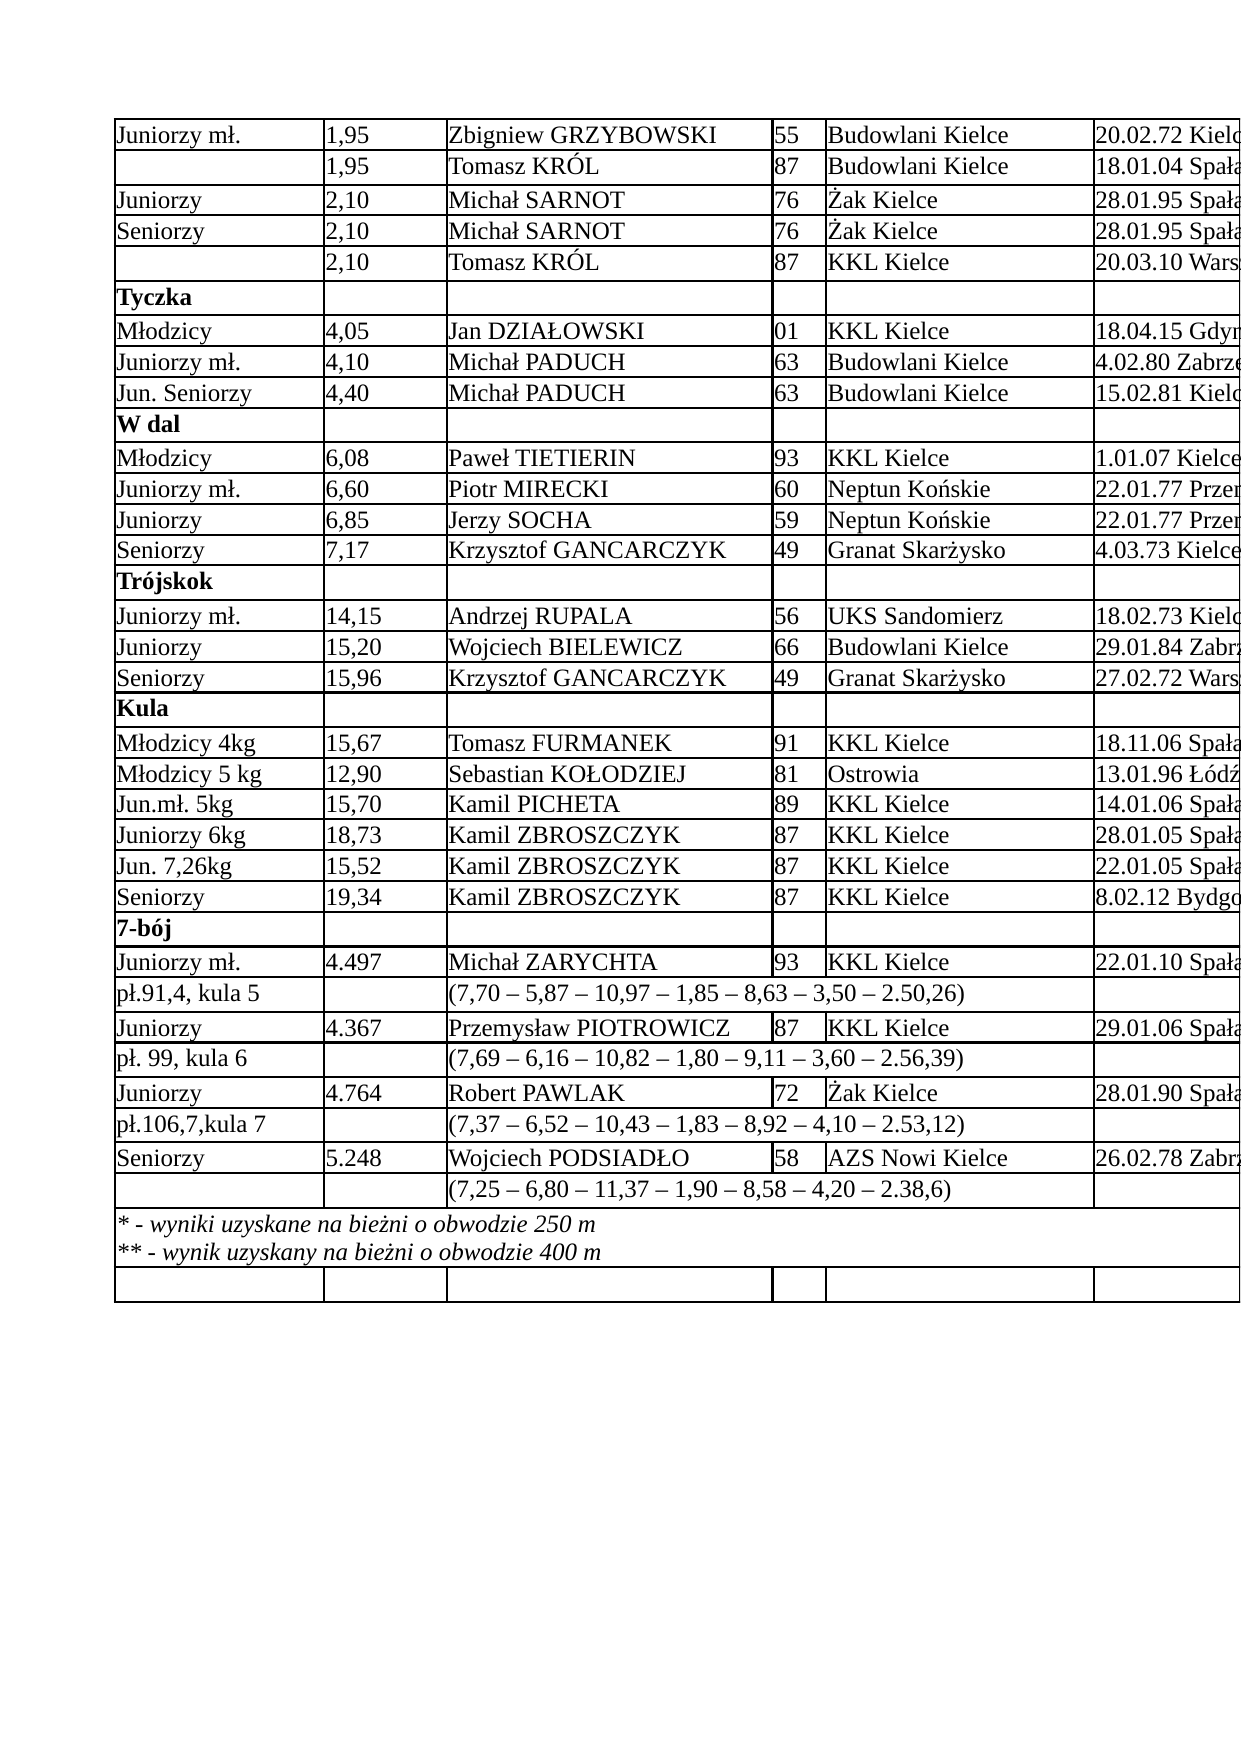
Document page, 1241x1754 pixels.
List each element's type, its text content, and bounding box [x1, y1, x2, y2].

table_cell Juniorzy mł. [116, 120, 323, 149]
table_cell Krzysztof GANCARCZYK [448, 663, 771, 691]
table_cell 87 [774, 851, 825, 880]
table_cell Młodzicy [116, 443, 323, 472]
table_cell 15,96 [325, 663, 446, 691]
table_cell [325, 1109, 446, 1141]
table_cell 87 [774, 247, 825, 279]
table_cell [325, 978, 446, 1011]
table_cell 29.01.06 Spała [1095, 1013, 1239, 1041]
table_cell [116, 247, 323, 279]
table_cell 59 [774, 505, 825, 533]
table_cell Andrzej RUPALA [448, 601, 771, 630]
table_cell 87 [774, 1013, 825, 1041]
table_cell 27.02.72 Warszawa [1095, 663, 1239, 691]
table_cell 4.764 [325, 1078, 446, 1107]
table_cell [774, 1268, 825, 1301]
table_cell Seniorzy [116, 1143, 323, 1172]
table_cell 15,70 [325, 790, 446, 818]
table_cell KKL Kielce [827, 1013, 1093, 1041]
table_cell 15.02.81 Kielce [1095, 378, 1239, 407]
table_cell 6,60 [325, 474, 446, 503]
table_cell 1,95 [325, 151, 446, 183]
table_cell Sebastian KOŁODZIEJ [448, 759, 771, 787]
table_cell KKL Kielce [827, 820, 1093, 849]
table_cell [827, 566, 1093, 599]
table_cell [325, 409, 446, 441]
table_cell KKL Kielce [827, 882, 1093, 911]
table_cell [774, 913, 825, 945]
table_cell Michał PADUCH [448, 378, 771, 407]
table_cell Seniorzy [116, 536, 323, 564]
table_cell KKL Kielce [827, 316, 1093, 345]
table_cell Budowlani Kielce [827, 347, 1093, 376]
table_cell 49 [774, 536, 825, 564]
table_cell 76 [774, 186, 825, 214]
table_cell 28.01.95 Spała [1095, 186, 1239, 214]
table_cell [1095, 282, 1239, 314]
table_cell Budowlani Kielce [827, 151, 1093, 183]
table_cell [1095, 566, 1239, 599]
table_cell [1095, 1268, 1239, 1301]
table_cell Seniorzy [116, 663, 323, 691]
table_cell Żak Kielce [827, 216, 1093, 245]
table_cell Juniorzy [116, 1078, 323, 1107]
table_cell Żak Kielce [827, 1078, 1093, 1107]
table_cell [774, 282, 825, 314]
table_cell 18.01.04 Spała [1095, 151, 1239, 183]
table_cell [325, 1268, 446, 1301]
table_cell 87 [774, 151, 825, 183]
table_cell Juniorzy [116, 505, 323, 533]
table_cell Robert PAWLAK [448, 1078, 771, 1107]
table_cell [325, 1044, 446, 1076]
table_cell (7,69 – 6,16 – 10,82 – 1,80 – 9,11 – 3,60 – 2.56,39) [448, 1044, 1093, 1076]
table_cell [325, 566, 446, 599]
table_cell [827, 1268, 1093, 1301]
table_cell KKL Kielce [827, 851, 1093, 880]
table_cell Budowlani Kielce [827, 378, 1093, 407]
table_cell 72 [774, 1078, 825, 1107]
table_cell 19,34 [325, 882, 446, 911]
table_cell [448, 913, 771, 945]
table_cell Tomasz KRÓL [448, 151, 771, 183]
table_cell 18.04.15 Gdynia [1095, 316, 1239, 345]
table_cell 22.01.10 Spała [1095, 948, 1239, 976]
table_cell Neptun Końskie [827, 474, 1093, 503]
table_cell [827, 409, 1093, 441]
table_cell 1.01.07 Kielce [1095, 443, 1239, 472]
table_cell Jerzy SOCHA [448, 505, 771, 533]
table_cell 4.497 [325, 948, 446, 976]
table_cell Kamil ZBROSZCZYK [448, 851, 771, 880]
table_cell 14,15 [325, 601, 446, 630]
table_cell Seniorzy [116, 882, 323, 911]
table_cell Neptun Końskie [827, 505, 1093, 533]
table_cell [827, 282, 1093, 314]
table_cell 55 [774, 120, 825, 149]
table_cell Tomasz KRÓL [448, 247, 771, 279]
table_cell [1095, 1174, 1239, 1207]
table_cell [448, 409, 771, 441]
table_cell UKS Sandomierz [827, 601, 1093, 630]
table_cell Wojciech BIELEWICZ [448, 632, 771, 661]
table_cell Młodzicy 4kg [116, 728, 323, 757]
table_cell Seniorzy [116, 216, 323, 245]
table_cell Michał PADUCH [448, 347, 771, 376]
table_cell 87 [774, 882, 825, 911]
table_cell Jun.mł. 5kg [116, 790, 323, 818]
table_cell Paweł TIETIERIN [448, 443, 771, 472]
table_cell 22.01.77 Przemyśl [1095, 505, 1239, 533]
table_cell Juniorzy 6kg [116, 820, 323, 849]
table_cell 18.02.73 Kielce [1095, 601, 1239, 630]
table_cell (7,25 – 6,80 – 11,37 – 1,90 – 8,58 – 4,20 – 2.38,6) [448, 1174, 1093, 1207]
table_cell Wojciech PODSIADŁO [448, 1143, 771, 1172]
table_cell Trójskok [116, 566, 323, 599]
table_cell 22.01.77 Przemyśl [1095, 474, 1239, 503]
table_cell Piotr MIRECKI [448, 474, 771, 503]
table_cell KKL Kielce [827, 728, 1093, 757]
table_cell Przemysław PIOTROWICZ [448, 1013, 771, 1041]
table_cell Kamil PICHETA [448, 790, 771, 818]
table_cell (7,37 – 6,52 – 10,43 – 1,83 – 8,92 – 4,10 – 2.53,12) [448, 1109, 1093, 1141]
table_cell 5.248 [325, 1143, 446, 1172]
table_cell 15,67 [325, 728, 446, 757]
table_cell Tyczka [116, 282, 323, 314]
table_cell 13.01.96 Łódź [1095, 759, 1239, 787]
table_cell Juniorzy [116, 186, 323, 214]
table_cell 6,08 [325, 443, 446, 472]
table_cell [116, 151, 323, 183]
table_cell 2,10 [325, 186, 446, 214]
table_cell KKL Kielce [827, 948, 1093, 976]
table_cell 15,52 [325, 851, 446, 880]
table_cell 58 [774, 1143, 825, 1172]
table_cell 7,17 [325, 536, 446, 564]
table_cell 4,10 [325, 347, 446, 376]
table_cell Kamil ZBROSZCZYK [448, 820, 771, 849]
table_cell Młodzicy [116, 316, 323, 345]
table_cell 18.11.06 Spała [1095, 728, 1239, 757]
table_cell Jan DZIAŁOWSKI [448, 316, 771, 345]
table_cell 63 [774, 378, 825, 407]
table_cell Kula [116, 694, 323, 726]
table_cell KKL Kielce [827, 247, 1093, 279]
table_cell 49 [774, 663, 825, 691]
table_cell Michał SARNOT [448, 216, 771, 245]
table_cell 28.01.95 Spała [1095, 216, 1239, 245]
table_cell 2,10 [325, 216, 446, 245]
table_cell 4,05 [325, 316, 446, 345]
table_cell Krzysztof GANCARCZYK [448, 536, 771, 564]
table_cell 89 [774, 790, 825, 818]
table_cell Ostrowia [827, 759, 1093, 787]
table_cell [1095, 913, 1239, 945]
table_cell [448, 694, 771, 726]
table_cell KKL Kielce [827, 443, 1093, 472]
table_cell 60 [774, 474, 825, 503]
table_cell [325, 913, 446, 945]
table_cell Granat Skarżysko [827, 663, 1093, 691]
table_cell 93 [774, 443, 825, 472]
table_cell [827, 913, 1093, 945]
table_cell 6,85 [325, 505, 446, 533]
table_cell 8.02.12 Bydgoszcz [1095, 882, 1239, 911]
table_cell 4,40 [325, 378, 446, 407]
table_cell Budowlani Kielce [827, 632, 1093, 661]
table_cell Budowlani Kielce [827, 120, 1093, 149]
table_cell Tomasz FURMANEK [448, 728, 771, 757]
table_cell 63 [774, 347, 825, 376]
table_cell [116, 1174, 323, 1207]
table_cell 7-bój [116, 913, 323, 945]
table_cell 20.03.10 Warszawa [1095, 247, 1239, 279]
table_cell (7,70 – 5,87 – 10,97 – 1,85 – 8,63 – 3,50 – 2.50,26) [448, 978, 1093, 1011]
table_cell Granat Skarżysko [827, 536, 1093, 564]
table_cell 29.01.84 Zabrze [1095, 632, 1239, 661]
table_cell [1095, 694, 1239, 726]
table_cell Juniorzy mł. [116, 948, 323, 976]
table_cell [1095, 1044, 1239, 1076]
table_cell pł. 99, kula 6 [116, 1044, 323, 1076]
table_cell [774, 566, 825, 599]
table_cell 93 [774, 948, 825, 976]
table_cell Zbigniew GRZYBOWSKI [448, 120, 771, 149]
table_cell 18,73 [325, 820, 446, 849]
table_cell 4.03.73 Kielce [1095, 536, 1239, 564]
table_cell [1095, 978, 1239, 1011]
table_cell 14.01.06 Spała [1095, 790, 1239, 818]
table_cell [1095, 409, 1239, 441]
table_cell Michał SARNOT [448, 186, 771, 214]
table_cell 26.02.78 Zabrze [1095, 1143, 1239, 1172]
table_cell [325, 282, 446, 314]
table_cell 87 [774, 820, 825, 849]
table_cell Kamil ZBROSZCZYK [448, 882, 771, 911]
table_cell 12,90 [325, 759, 446, 787]
table_cell Juniorzy mł. [116, 601, 323, 630]
table_cell 22.01.05 Spała [1095, 851, 1239, 880]
table_cell 01 [774, 316, 825, 345]
table_cell AZS Nowi Kielce [827, 1143, 1093, 1172]
table_cell 76 [774, 216, 825, 245]
table_cell 28.01.90 Spała [1095, 1078, 1239, 1107]
table_cell [774, 409, 825, 441]
table_cell Jun. Seniorzy [116, 378, 323, 407]
table_cell 2,10 [325, 247, 446, 279]
table_cell Michał ZARYCHTA [448, 948, 771, 976]
table_cell [448, 566, 771, 599]
table_cell 28.01.05 Spała [1095, 820, 1239, 849]
table_cell 4.02.80 Zabrze [1095, 347, 1239, 376]
table_cell pł.106,7,kula 7 [116, 1109, 323, 1141]
table_cell pł.91,4, kula 5 [116, 978, 323, 1011]
table_cell 56 [774, 601, 825, 630]
table_cell Juniorzy mł. [116, 347, 323, 376]
table_cell [325, 694, 446, 726]
table_cell KKL Kielce [827, 790, 1093, 818]
table_cell [325, 1174, 446, 1207]
table_cell Juniorzy [116, 632, 323, 661]
table_cell * - wyniki uzyskane na bieżni o obwodzie 250 m ** - wynik uzyskany na bieżni o obwodzie 400 m [116, 1209, 1239, 1266]
table_cell 20.02.72 Kielce [1095, 120, 1239, 149]
table_cell 1,95 [325, 120, 446, 149]
table_cell W dal [116, 409, 323, 441]
table_cell [448, 282, 771, 314]
table_cell [827, 694, 1093, 726]
table_cell Młodzicy 5 kg [116, 759, 323, 787]
table_cell 91 [774, 728, 825, 757]
table_cell Jun. 7,26kg [116, 851, 323, 880]
table_cell Juniorzy mł. [116, 474, 323, 503]
table_cell Żak Kielce [827, 186, 1093, 214]
table_cell 15,20 [325, 632, 446, 661]
table_cell [116, 1268, 323, 1301]
table_cell [774, 694, 825, 726]
table_cell [1095, 1109, 1239, 1141]
table_cell [448, 1268, 771, 1301]
table_cell Juniorzy [116, 1013, 323, 1041]
table_cell 4.367 [325, 1013, 446, 1041]
table_cell 81 [774, 759, 825, 787]
table_cell 66 [774, 632, 825, 661]
